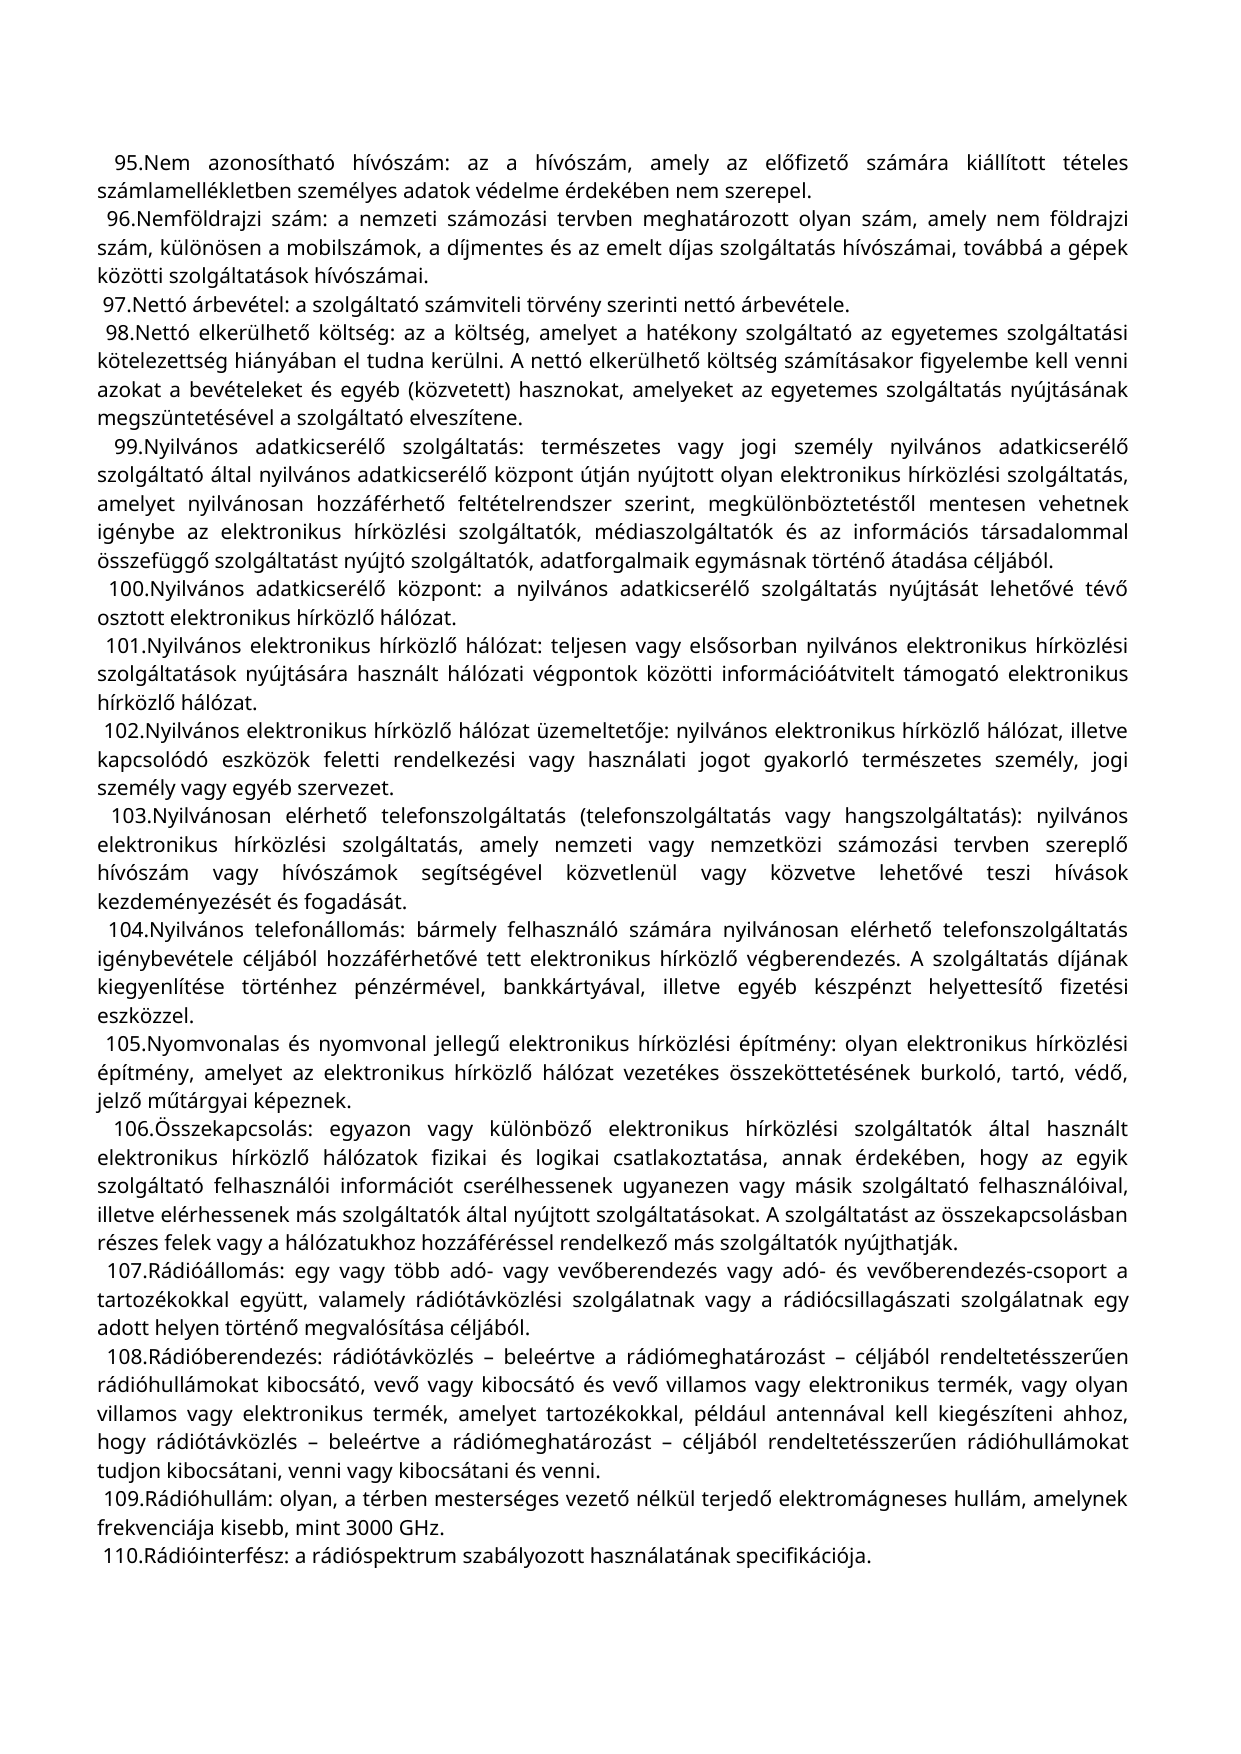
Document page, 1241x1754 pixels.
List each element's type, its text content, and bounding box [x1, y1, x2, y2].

text 102.Nyilvános elektronikus hírközlő hálózat üzemeltetője: nyilvános elektronikus hírközlő hálózat, illetve kapcsolódó eszközök feletti rendelkezési vagy használati jogot gyakorló természetes személy, jogi személy vagy egyéb szervezet. [97, 716, 1130, 802]
text 99.Nyilvános adatkicserélő szolgáltatás: természetes vagy jogi személy nyilvános adatkicserélő szolgáltató által nyilvános adatkicserélő központ útján nyújtott olyan elektronikus hírközlési szolgáltatás, amelyet nyilvánosan hozzáférhető feltételrendszer szerint, megkülönböztetéstől mentesen vehetnek igénybe az elektronikus hírközlési szolgáltatók, médiaszolgáltatók és az információs társadalommal összefüggő szolgáltatást nyújtó szolgáltatók, adatforgalmaik egymásnak történő átadása céljából. [97, 432, 1130, 574]
text 105.Nyomvonalas és nyomvonal jellegű elektronikus hírközlési építmény: olyan elektronikus hírközlési építmény, amelyet az elektronikus hírközlő hálózat vezetékes összeköttetésének burkoló, tartó, védő, jelző műtárgyai képeznek. [97, 1029, 1130, 1114]
text 98.Nettó elkerülhető költség: az a költség, amelyet a hatékony szolgáltató az egyetemes szolgáltatási kötelezettség hiányában el tudna kerülni. A nettó elkerülhető költség számításakor figyelembe kell venni azokat a bevételeket és egyéb (közvetett) hasznokat, amelyeket az egyetemes szolgáltatás nyújtásának megszüntetésével a szolgáltató elveszítene. [97, 318, 1130, 432]
text 109.Rádióhullám: olyan, a térben mesterséges vezető nélkül terjedő elektromágneses hullám, amelynek frekvenciája kisebb, mint 3000 GHz. [97, 1484, 1130, 1541]
text 110.Rádióinterfész: a rádióspektrum szabályozott használatának specifikációja. [97, 1541, 1130, 1569]
text 103.Nyilvánosan elérhető telefonszolgáltatás (telefonszolgáltatás vagy hangszolgáltatás): nyilvános elektronikus hírközlési szolgáltatás, amely nemzeti vagy nemzetközi számozási tervben szereplő hívószám vagy hívószámok segítségével közvetlenül vagy közvetve lehetővé teszi hívások kezdeményezését és fogadását. [97, 802, 1130, 915]
text 101.Nyilvános elektronikus hírközlő hálózat: teljesen vagy elsősorban nyilvános elektronikus hírközlési szolgáltatások nyújtására használt hálózati végpontok közötti információátvitelt támogató elektronikus hírközlő hálózat. [97, 631, 1130, 716]
text 97.Nettó árbevétel: a szolgáltató számviteli törvény szerinti nettó árbevétele. [97, 290, 1130, 318]
text 96.Nemföldrajzi szám: a nemzeti számozási tervben meghatározott olyan szám, amely nem földrajzi szám, különösen a mobilszámok, a díjmentes és az emelt díjas szolgáltatás hívószámai, továbbá a gépek közötti szolgáltatások hívószámai. [97, 204, 1130, 290]
text 95.Nem azonosítható hívószám: az a hívószám, amely az előfizető számára kiállított tételes számlamellékletben személyes adatok védelme érdekében nem szerepel. [97, 148, 1130, 204]
text 100.Nyilvános adatkicserélő központ: a nyilvános adatkicserélő szolgáltatás nyújtását lehetővé tévő osztott elektronikus hírközlő hálózat. [97, 574, 1130, 631]
text 108.Rádióberendezés: rádiótávközlés – beleértve a rádiómeghatározást – céljából rendeltetésszerűen rádióhullámokat kibocsátó, vevő vagy kibocsátó és vevő villamos vagy elektronikus termék, vagy olyan villamos vagy elektronikus termék, amelyet tartozékokkal, például antennával kell kiegészíteni ahhoz, hogy rádiótávközlés – beleértve a rádiómeghatározást – céljából rendeltetésszerűen rádióhullámokat tudjon kibocsátani, venni vagy kibocsátani és venni. [97, 1342, 1130, 1484]
text 106.Összekapcsolás: egyazon vagy különböző elektronikus hírközlési szolgáltatók által használt elektronikus hírközlő hálózatok fizikai és logikai csatlakoztatása, annak érdekében, hogy az egyik szolgáltató felhasználói információt cserélhessenek ugyanezen vagy másik szolgáltató felhasználóival, illetve elérhessenek más szolgáltatók által nyújtott szolgáltatásokat. A szolgáltatást az összekapcsolásban részes felek vagy a hálózatukhoz hozzáféréssel rendelkező más szolgáltatók nyújthatják. [97, 1114, 1130, 1257]
text 107.Rádióállomás: egy vagy több adó- vagy vevőberendezés vagy adó- és vevőberendezés-csoport a tartozékokkal együtt, valamely rádiótávközlési szolgálatnak vagy a rádiócsillagászati szolgálatnak egy adott helyen történő megvalósítása céljából. [97, 1257, 1130, 1342]
text 104.Nyilvános telefonállomás: bármely felhasználó számára nyilvánosan elérhető telefonszolgáltatás igénybevétele céljából hozzáférhetővé tett elektronikus hírközlő végberendezés. A szolgáltatás díjának kiegyenlítése történhez pénzérmével, bankkártyával, illetve egyéb készpénzt helyettesítő fizetési eszközzel. [97, 915, 1130, 1029]
